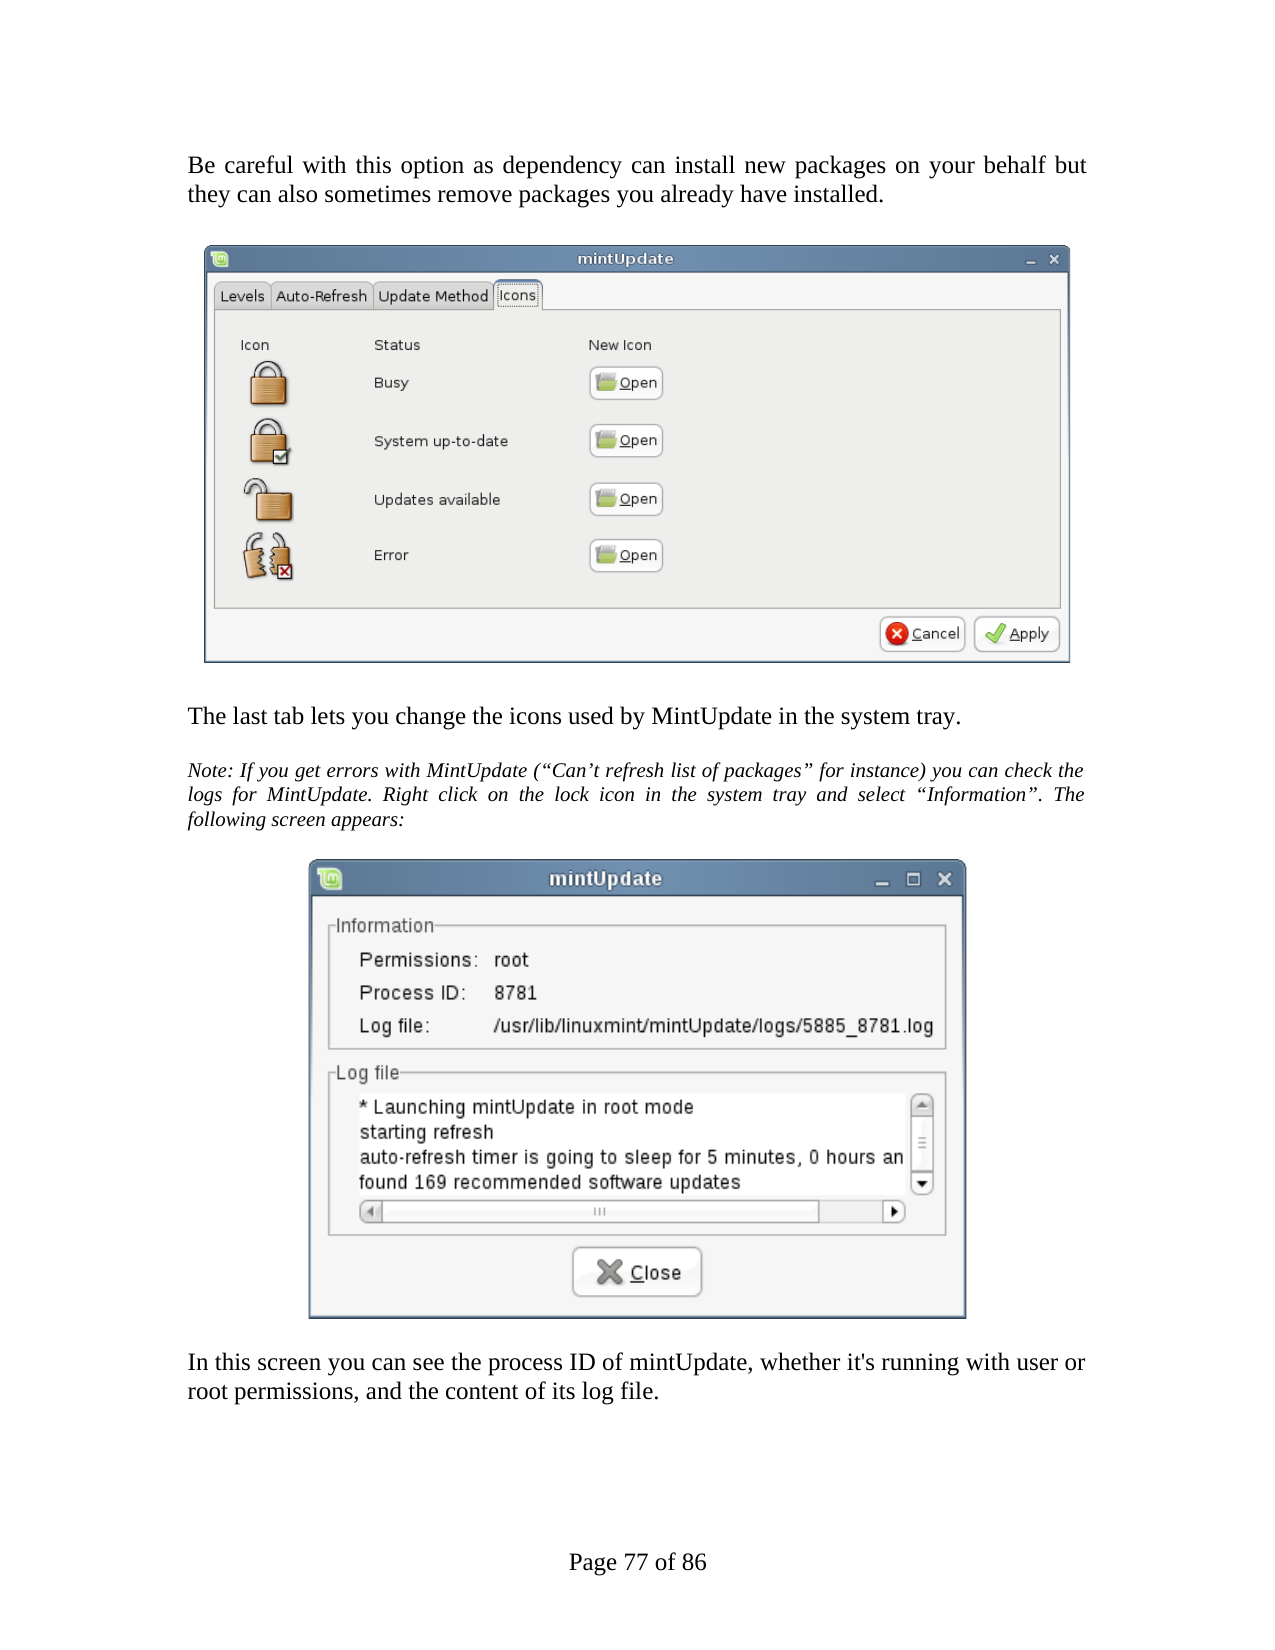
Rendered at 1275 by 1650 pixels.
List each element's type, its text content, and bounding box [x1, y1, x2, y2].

text The last tab lets you change the icons used by MintUpdate in the system tray. [187, 701, 1087, 729]
text In this screen you can see the process ID of mintUpdate, whether it's running with user or root permissions, and the content of its log file. [187, 1347, 1087, 1405]
picture [204, 245, 1071, 663]
text Be careful with this option as dependency can install new packages on your behalf but they can also sometimes remove packages you already have installed. [187, 150, 1087, 207]
picture [308, 859, 967, 1319]
text Note: If you get errors with MintUpdate (“Can’t refresh list of packages” for instance) you can check the logs for MintUpdate. Right click on the lock icon in the system tray and select “Information”. The following screen appears: [187, 758, 1087, 831]
